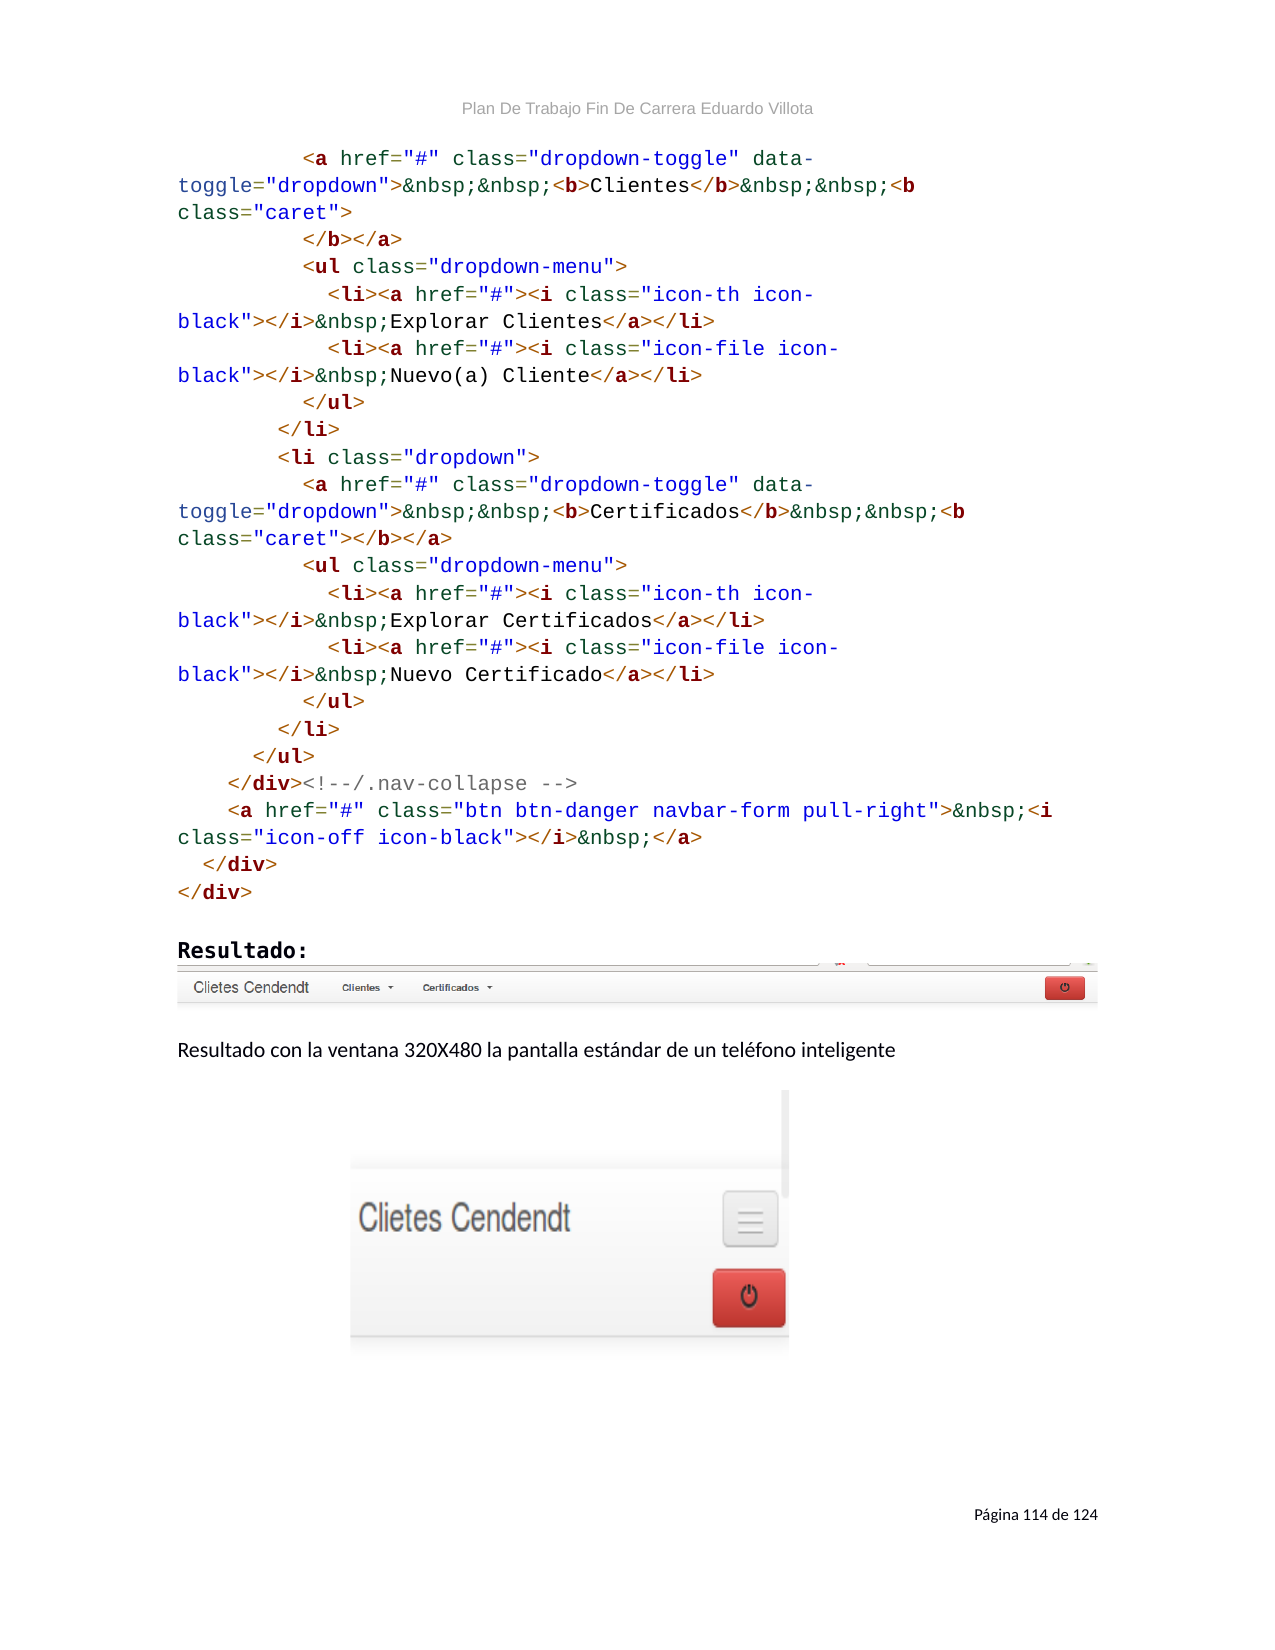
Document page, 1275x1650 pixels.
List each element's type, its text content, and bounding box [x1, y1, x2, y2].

text </b></a> [177, 229, 1098, 253]
text Resultado con la ventana 320X480 la pantalla estándar de un teléfono inteligente [177, 1037, 1098, 1063]
text <li><a href="#"><i class="icon-th icon-black"></i>&nbsp;Explorar Clientes</a></li> [177, 283, 1098, 334]
text </div> [177, 882, 1098, 905]
text </div><!--/.nav-collapse --> [177, 773, 1098, 797]
text <ul class="dropdown-menu"> [177, 555, 1098, 579]
text Resultado: [177, 938, 1098, 963]
text <li><a href="#"><i class="icon-file icon-black"></i>&nbsp;Nuevo Certificado</a></li> [177, 637, 1098, 688]
picture [177, 963, 1098, 1011]
text <a href="#" class="btn btn-danger navbar-form pull-right">&nbsp;<i class="icon-off icon-black"></i>&nbsp;</a> [177, 800, 1098, 851]
text </li> [177, 419, 1098, 443]
text </ul> [177, 746, 1098, 769]
text <li><a href="#"><i class="icon-file icon-black"></i>&nbsp;Nuevo(a) Cliente</a></li> [177, 338, 1098, 389]
text </ul> [177, 691, 1098, 715]
picture [350, 1090, 790, 1375]
text </div> [177, 854, 1098, 878]
text <a href="#" class="dropdown-toggle" data-toggle="dropdown">&nbsp;&nbsp;<b>Clientes</b>&nbsp;&nbsp;<b class="caret"> [177, 148, 1098, 226]
text <a href="#" class="dropdown-toggle" data-toggle="dropdown">&nbsp;&nbsp;<b>Certificados</b>&nbsp;&nbsp;<b class="caret"></b></a> [177, 474, 1098, 552]
text <li class="dropdown"> [177, 447, 1098, 470]
text </ul> [177, 392, 1098, 416]
text <li><a href="#"><i class="icon-th icon-black"></i>&nbsp;Explorar Certificados</a></li> [177, 583, 1098, 633]
text <ul class="dropdown-menu"> [177, 256, 1098, 280]
text </li> [177, 718, 1098, 742]
